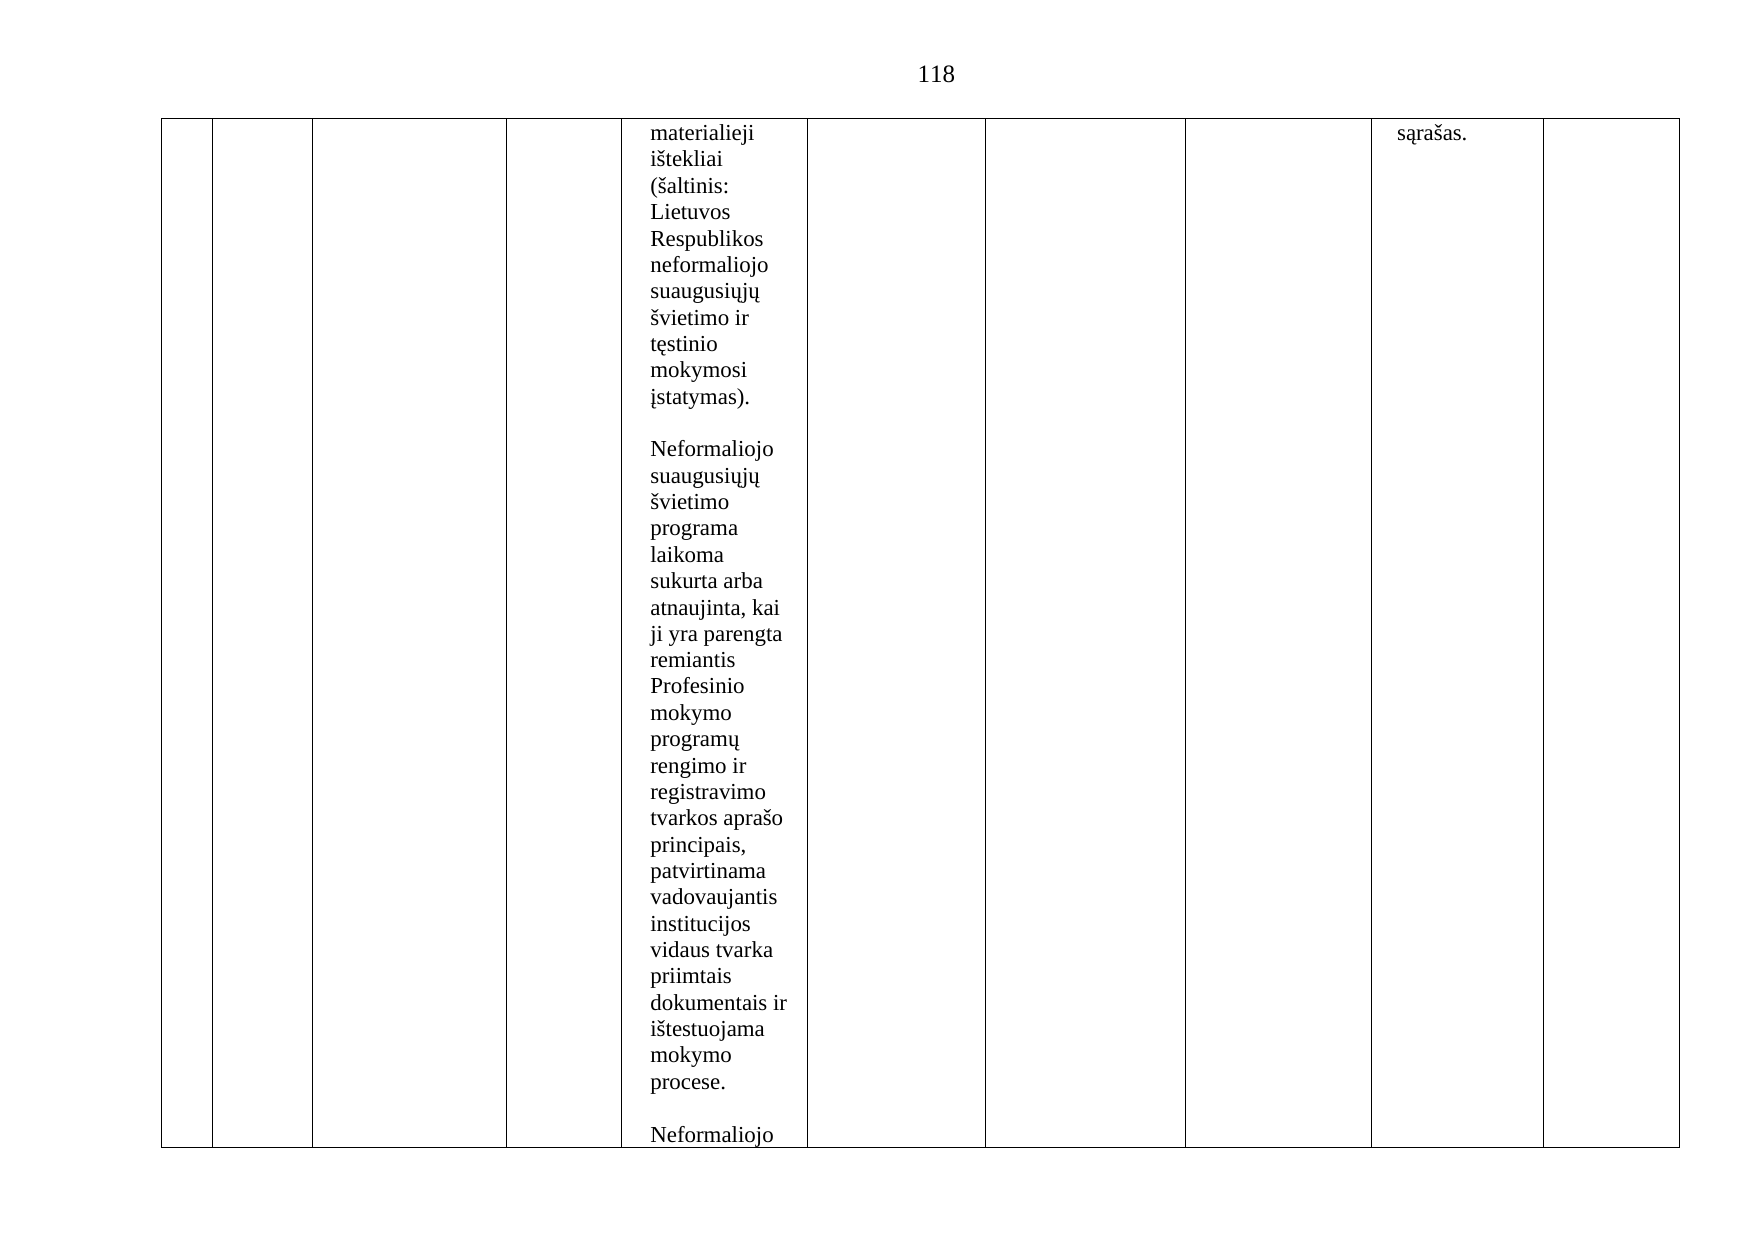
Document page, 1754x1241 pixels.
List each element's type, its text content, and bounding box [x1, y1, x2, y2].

table_cell [313, 119, 506, 1147]
table_cell [213, 119, 312, 1147]
table_cell [986, 119, 1185, 1147]
table_cell sąrašas. [1372, 119, 1543, 1147]
table_cell [808, 119, 985, 1147]
table_cell materialieji ištekliai (šaltinis: Lietuvos Respublikos neformaliojo suaugusiųjų švietimo ir tęstinio mokymosi įstatymas). Neformaliojo suaugusiųjų švietimo programa laikoma sukurta arba atnaujinta, kai ji yra parengta remiantis Profesinio mokymo programų rengimo ir registravimo tvarkos aprašo principais, patvirtinama vadovaujantis institucijos vidaus tvarka priimtais dokumentais ir ištestuojama mokymo procese. Neformaliojo [622, 119, 807, 1147]
table_cell [162, 119, 212, 1147]
table_cell [1186, 119, 1371, 1147]
table_cell [507, 119, 621, 1147]
table_cell [1544, 119, 1679, 1147]
